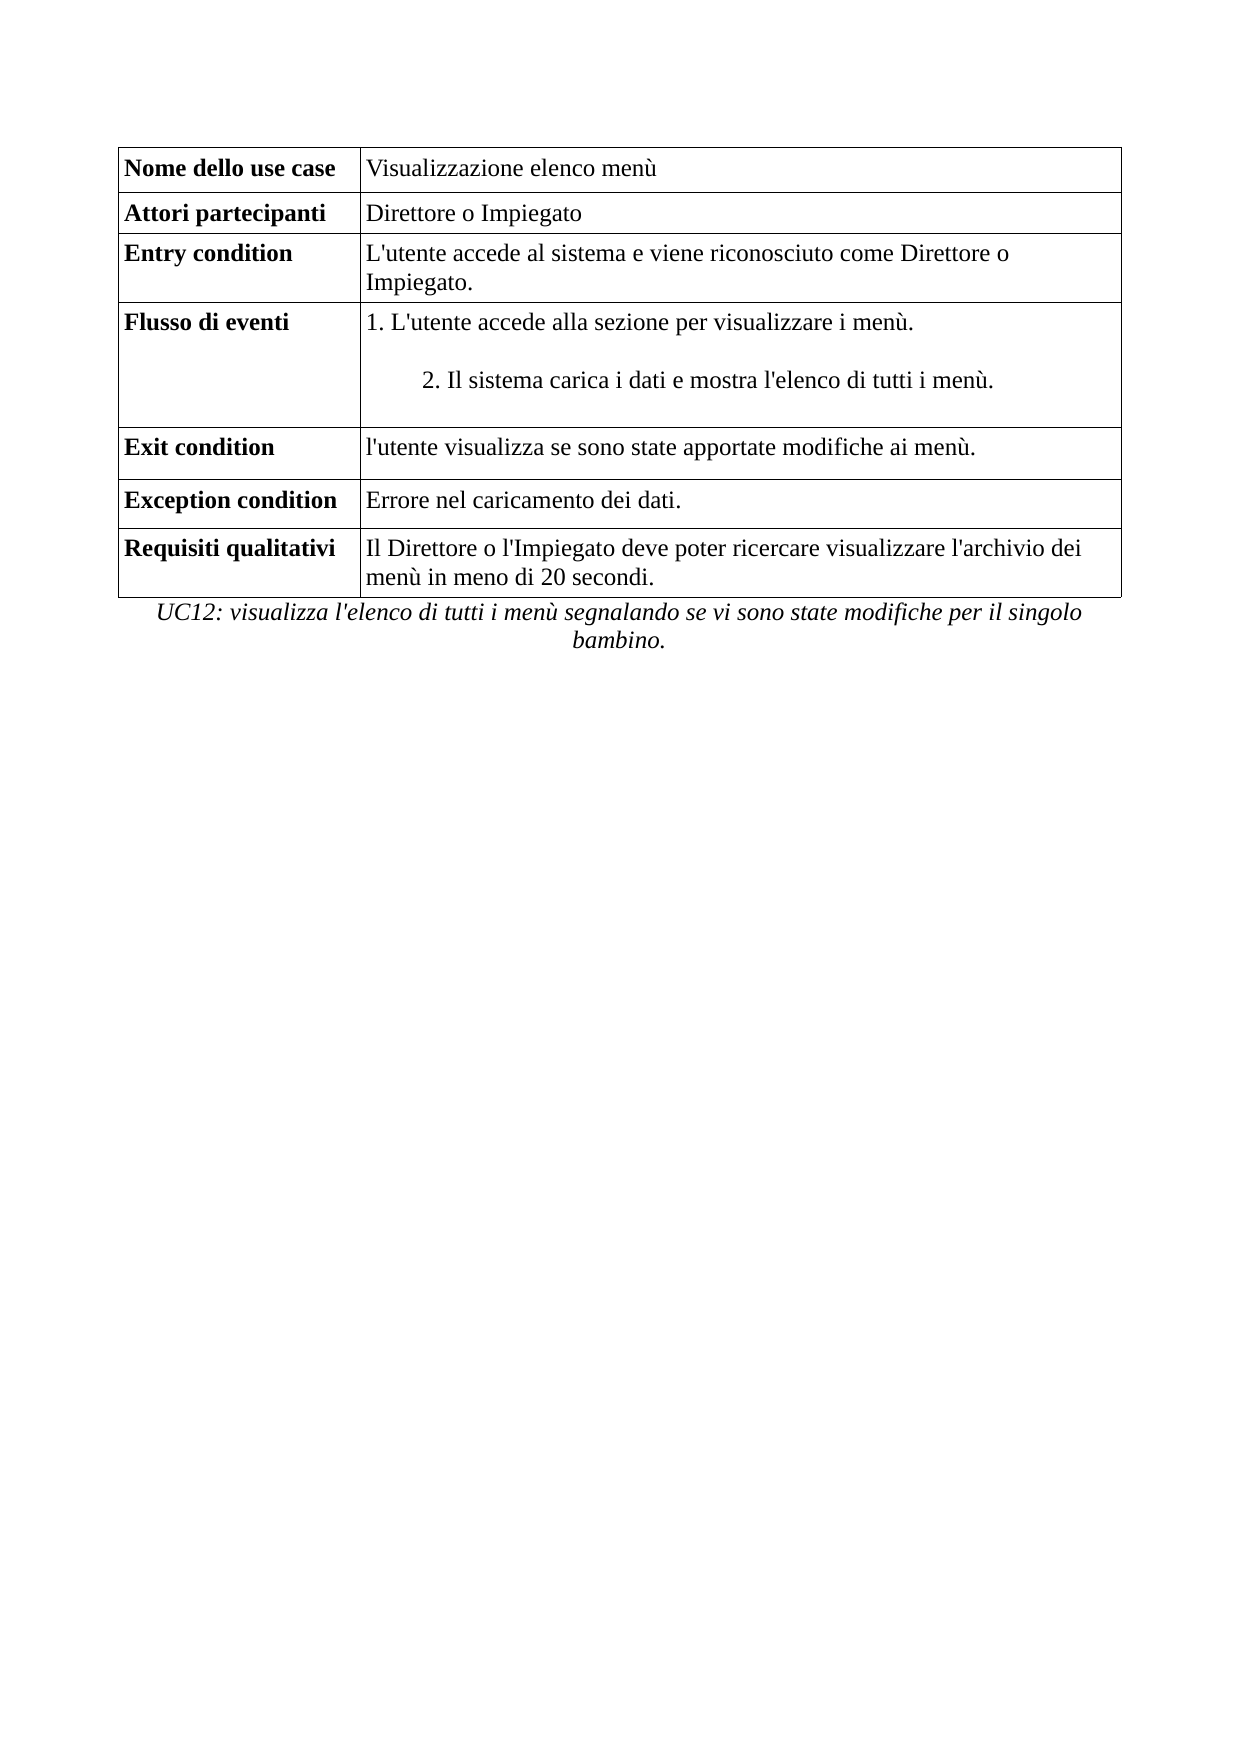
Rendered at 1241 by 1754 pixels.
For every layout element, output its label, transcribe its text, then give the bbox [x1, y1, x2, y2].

table_cell Requisiti qualitativi [119, 529, 360, 597]
table_cell l'utente visualizza se sono state apportate modifiche ai menù. [361, 428, 1121, 479]
table_cell Exit condition [119, 428, 360, 479]
table_cell 1. L'utente accede alla sezione per visualizzare i menù. 2. Il sistema carica i dati e mostra l'elenco di tutti i menù. [361, 303, 1121, 427]
table_cell Il Direttore o l'Impiegato deve poter ricercare visualizzare l'archivio dei menù in meno di 20 secondi. [361, 529, 1121, 597]
text UC12: visualizza l'elenco di tutti i menù segnalando se vi sono state modifiche per il singolo bambino. [118, 597, 1122, 654]
table_cell Errore nel caricamento dei dati. [361, 480, 1121, 527]
table_cell Entry condition [119, 234, 360, 302]
table_cell Exception condition [119, 480, 360, 527]
table_header Visualizzazione elenco menù [361, 148, 1121, 192]
table_cell Attori partecipanti [119, 193, 360, 232]
table_header Nome dello use case [119, 148, 360, 192]
table_cell Flusso di eventi [119, 303, 360, 427]
table_cell Direttore o Impiegato [361, 193, 1121, 232]
table_cell L'utente accede al sistema e viene riconosciuto come Direttore o Impiegato. [361, 234, 1121, 302]
